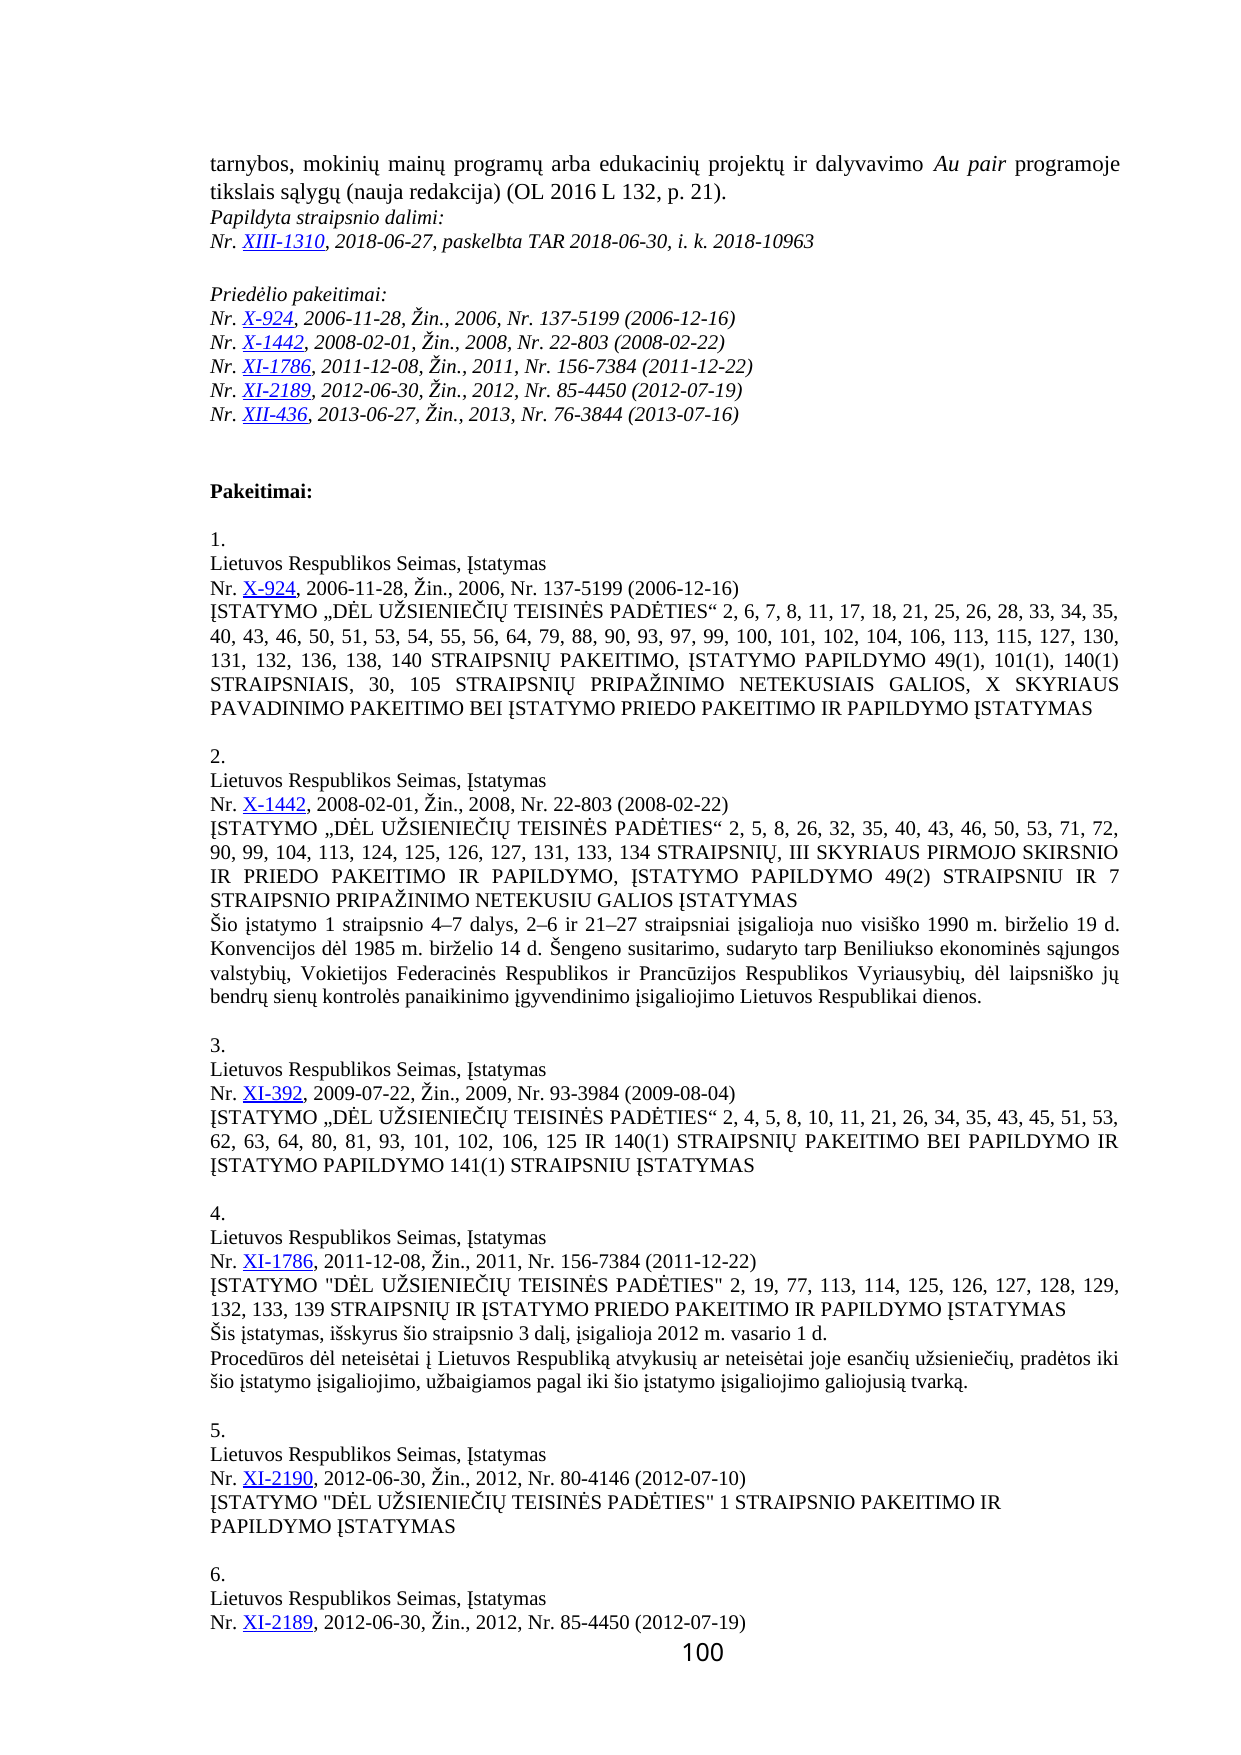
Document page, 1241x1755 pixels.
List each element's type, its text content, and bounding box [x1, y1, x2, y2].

text 1. [210, 527, 1120, 551]
text Procedūros dėl neteisėtai į Lietuvos Respubliką atvykusių ar neteisėtai joje esančių užsieniečių, pradėtos iki šio įstatymo įsigaliojimo, užbaigiamos pagal iki šio įstatymo įsigaliojimo galiojusią tvarką. [210, 1345, 1120, 1393]
text Nr. XI-1786, 2011-12-08, Žin., 2011, Nr. 156-7384 (2011-12-22) [210, 1249, 1120, 1273]
text Nr. X-1442, 2008-02-01, Žin., 2008, Nr. 22-803 (2008-02-22) [210, 330, 1120, 354]
text Nr. XI-2190, 2012-06-30, Žin., 2012, Nr. 80-4146 (2012-07-10) [210, 1466, 1120, 1490]
text tarnybos, mokinių mainų programų arba edukacinių projektų ir dalyvavimo Au pair programoje tikslais sąlygų (nauja redakcija) (OL 2016 L 132, p. 21). [210, 150, 1120, 205]
text 6. [210, 1562, 1120, 1586]
text ĮSTATYMO „DĖL UŽSIENIEČIŲ TEISINĖS PADĖTIES“ 2, 5, 8, 26, 32, 35, 40, 43, 46, 50, 53, 71, 72, 90, 99, 104, 113, 124, 125, 126, 127, 131, 133, 134 STRAIPSNIŲ, III SKYRIAUS PIRMOJO SKIRSNIO IR PRIEDO PAKEITIMO IR PAPILDYMO, ĮSTATYMO PAPILDYMO 49(2) STRAIPSNIU IR 7 STRAIPSNIO PRIPAŽINIMO NETEKUSIU GALIOS ĮSTATYMAS [210, 816, 1120, 912]
text ĮSTATYMO "DĖL UŽSIENIEČIŲ TEISINĖS PADĖTIES" 1 STRAIPSNIO PAKEITIMO IR PAPILDYMO ĮSTATYMAS [210, 1490, 1120, 1538]
text Lietuvos Respublikos Seimas, Įstatymas [210, 1442, 1120, 1466]
text ĮSTATYMO „DĖL UŽSIENIEČIŲ TEISINĖS PADĖTIES“ 2, 4, 5, 8, 10, 11, 21, 26, 34, 35, 43, 45, 51, 53, 62, 63, 64, 80, 81, 93, 101, 102, 106, 125 IR 140(1) STRAIPSNIŲ PAKEITIMO BEI PAPILDYMO IR ĮSTATYMO PAPILDYMO 141(1) STRAIPSNIU ĮSTATYMAS [210, 1105, 1120, 1177]
text Nr. XI-2189, 2012-06-30, Žin., 2012, Nr. 85-4450 (2012-07-19) [210, 378, 1120, 402]
text Nr. XII-436, 2013-06-27, Žin., 2013, Nr. 76-3844 (2013-07-16) [210, 402, 1120, 426]
text 5. [210, 1418, 1120, 1442]
text Šio įstatymo 1 straipsnio 4–7 dalys, 2–6 ir 21–27 straipsniai įsigalioja nuo visiško 1990 m. birželio 19 d. Konvencijos dėl 1985 m. birželio 14 d. Šengeno susitarimo, sudaryto tarp Beniliukso ekonominės sąjungos valstybių, Vokietijos Federacinės Respublikos ir Prancūzijos Respublikos Vyriausybių, dėl laipsniško jų bendrų sienų kontrolės panaikinimo įgyvendinimo įsigaliojimo Lietuvos Respublikai dienos. [210, 912, 1120, 1008]
text ĮSTATYMO "DĖL UŽSIENIEČIŲ TEISINĖS PADĖTIES" 2, 19, 77, 113, 114, 125, 126, 127, 128, 129, 132, 133, 139 STRAIPSNIŲ IR ĮSTATYMO PRIEDO PAKEITIMO IR PAPILDYMO ĮSTATYMAS [210, 1273, 1120, 1321]
text Priedėlio pakeitimai: [210, 282, 1120, 306]
text Pakeitimai: [210, 479, 1120, 503]
text Šis įstatymas, išskyrus šio straipsnio 3 dalį, įsigalioja 2012 m. vasario 1 d. [210, 1321, 1120, 1345]
text Lietuvos Respublikos Seimas, Įstatymas [210, 551, 1120, 575]
text 2. [210, 744, 1120, 768]
text ĮSTATYMO „DĖL UŽSIENIEČIŲ TEISINĖS PADĖTIES“ 2, 6, 7, 8, 11, 17, 18, 21, 25, 26, 28, 33, 34, 35, 40, 43, 46, 50, 51, 53, 54, 55, 56, 64, 79, 88, 90, 93, 97, 99, 100, 101, 102, 104, 106, 113, 115, 127, 130, 131, 132, 136, 138, 140 STRAIPSNIŲ PAKEITIMO, ĮSTATYMO PAPILDYMO 49(1), 101(1), 140(1) STRAIPSNIAIS, 30, 105 STRAIPSNIŲ PRIPAŽINIMO NETEKUSIAIS GALIOS, X SKYRIAUS PAVADINIMO PAKEITIMO BEI ĮSTATYMO PRIEDO PAKEITIMO IR PAPILDYMO ĮSTATYMAS [210, 599, 1120, 720]
text 4. [210, 1201, 1120, 1225]
text Lietuvos Respublikos Seimas, Įstatymas [210, 1225, 1120, 1249]
text Lietuvos Respublikos Seimas, Įstatymas [210, 1057, 1120, 1081]
text Nr. XI-392, 2009-07-22, Žin., 2009, Nr. 93-3984 (2009-08-04) [210, 1081, 1120, 1105]
text Nr. XI-2189, 2012-06-30, Žin., 2012, Nr. 85-4450 (2012-07-19) [210, 1610, 1120, 1634]
text Lietuvos Respublikos Seimas, Įstatymas [210, 1586, 1120, 1610]
text Nr. X-1442, 2008-02-01, Žin., 2008, Nr. 22-803 (2008-02-22) [210, 792, 1120, 816]
text Nr. X-924, 2006-11-28, Žin., 2006, Nr. 137-5199 (2006-12-16) [210, 575, 1120, 599]
text Nr. XIII-1310, 2018-06-27, paskelbta TAR 2018-06-30, i. k. 2018-10963 [210, 229, 1120, 253]
text Nr. XI-1786, 2011-12-08, Žin., 2011, Nr. 156-7384 (2011-12-22) [210, 354, 1120, 378]
text Papildyta straipsnio dalimi: [210, 205, 1120, 229]
text Nr. X-924, 2006-11-28, Žin., 2006, Nr. 137-5199 (2006-12-16) [210, 306, 1120, 330]
text 3. [210, 1033, 1120, 1057]
text Lietuvos Respublikos Seimas, Įstatymas [210, 768, 1120, 792]
